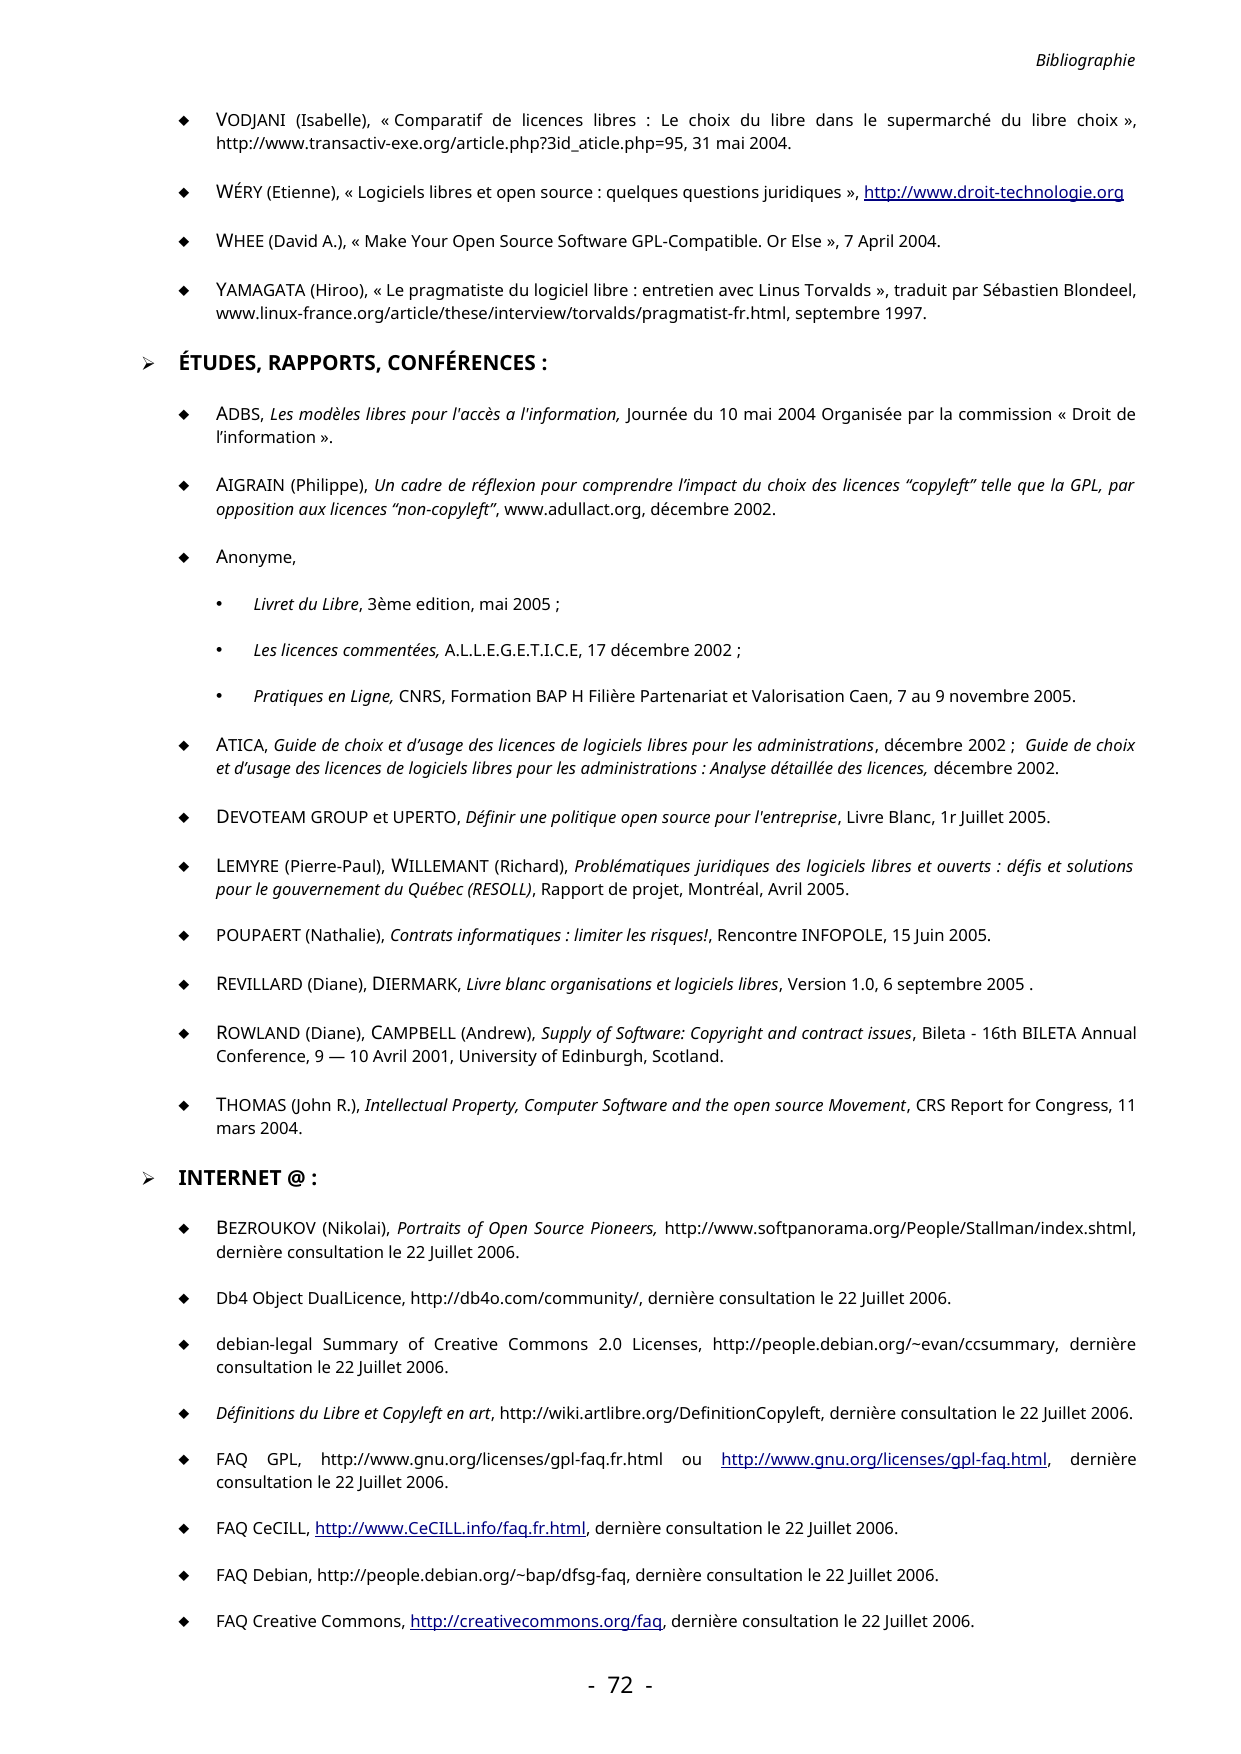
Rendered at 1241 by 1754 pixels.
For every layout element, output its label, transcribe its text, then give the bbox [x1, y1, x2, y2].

list Rowland (Diane), Campbell (Andrew), Supply of Software: Copyright and contract issues, Bileta - 16th BILETA Annual Conference, 9 — 10 Avril 2001, University of Edinburgh, Scotland. [178, 1019, 1137, 1067]
list Études, rapports, conférences : [141, 348, 1137, 376]
list ADBS, LES MODÈLES LIBRES POUR L'ACCÈS A L'INFORMATION, Journée du 10 mai 2004 Organisée par la commission « Droit de l’information ». [178, 400, 1137, 448]
list Définitions du Libre et Copyleft en art, http://wiki.artlibre.org/DefinitionCopyleft, dernière consultation le 22 Juillet 2006. [178, 1402, 1137, 1424]
list Whee (David A.), « Make Your Open Source Software GPL-Compatible. Or Else », 7 April 2004. [178, 227, 1137, 253]
list Bezroukov (Nikolai), Portraits of Open Source Pioneers, http://www.softpanorama.org/People/Stallman/index.shtml, dernière consultation le 22 Juillet 2006. [178, 1215, 1137, 1263]
list FAQ GPL, http://www.gnu.org/licenses/gpl-faq.fr.html ou http://www.gnu.org/licenses/gpl-faq.html, dernière consultation le 22 Juillet 2006. [178, 1448, 1137, 1493]
list debian-legal Summary of Creative Commons 2.0 Licenses, http://people.debian.org/~evan/ccsummary, dernière consultation le 22 Juillet 2006. [178, 1333, 1137, 1378]
list Les licences commentées, A.L.L.E.G.E.T.I.C.E, 17 décembre 2002 ; [216, 639, 1137, 661]
list Vodjani (Isabelle), « Comparatif de licences libres : Le choix du libre dans le supermarché du libre choix », http://www.transactiv-exe.org/article.php?3id_aticle.php=95, 31 mai 2004. [178, 106, 1137, 154]
list ATICA, Guide de choix et d’usage des licences de logiciels libres pour les administrations, décembre 2002 ; Guide de choix et d’usage des licences de logiciels libres pour les administrations : Analyse détaillée des licences, décembre 2002. [178, 731, 1137, 779]
list Anonyme, [178, 543, 1137, 569]
list FAQ CeCILL, http://www.CeCILL.info/faq.fr.html, dernière consultation le 22 Juillet 2006. [178, 1517, 1137, 1539]
list Pratiques en Ligne, CNRS, Formation BAP H Filière Partenariat et Valorisation Caen, 7 au 9 novembre 2005. [216, 685, 1137, 708]
list Lemyre (Pierre-Paul), Willemant (Richard), Problématiques juridiques des logiciels libres et ouverts : défis et solutions pour le gouvernement du Québec (RESOLL), Rapport de projet, Montréal, Avril 2005. [178, 852, 1137, 900]
list Livret du Libre, 3ème edition, mai 2005 ; [216, 592, 1137, 615]
list Db4 Object DualLicence, http://db4o.com/community/, dernière consultation le 22 Juillet 2006. [178, 1286, 1137, 1309]
list Poupaert (Nathalie), Contrats informatiques : limiter les risques!, Rencontre INFOPOLE, 15 Juin 2005. [178, 924, 1137, 947]
list Wéry (Etienne), « Logiciels libres et open source : quelques questions juridiques », http://www.droit-technologie.org [178, 178, 1137, 203]
list FAQ Debian, http://people.debian.org/~bap/dfsg-faq, dernière consultation le 22 Juillet 2006. [178, 1563, 1137, 1586]
list Internet @ : [141, 1163, 1137, 1191]
list Revillard (Diane), Diermark, LIVRE BLANC ORGANISATIONS ET LOGICIELS LIBRES, Version 1.0, 6 septembre 2005 . [178, 970, 1137, 996]
list Yamagata (Hiroo), « Le pragmatiste du logiciel libre : entretien avec Linus Torvalds », traduit par Sébastien Blondeel, www.linux-france.org/article/these/interview/torvalds/pragmatist-fr.html, septembre 1997. [178, 276, 1137, 324]
list Devoteam Group et Uperto, Définir une politique open source pour l'entreprise, Livre Blanc, 1r Juillet 2005. [178, 803, 1137, 828]
list AIGRAIN (Philippe), Un cadre de réflexion pour comprendre l’impact du choix des licences “copyleft” telle que la GPL, par opposition aux licences “non-copyleft”, www.adullact.org, décembre 2002. [178, 472, 1137, 520]
list Thomas (John R.), Intellectual Property, Computer Software and the open source Movement, CRS Report for Congress, 11 mars 2004. [178, 1091, 1137, 1139]
list FAQ Creative Commons, http://creativecommons.org/faq, dernière consultation le 22 Juillet 2006. [178, 1609, 1137, 1632]
